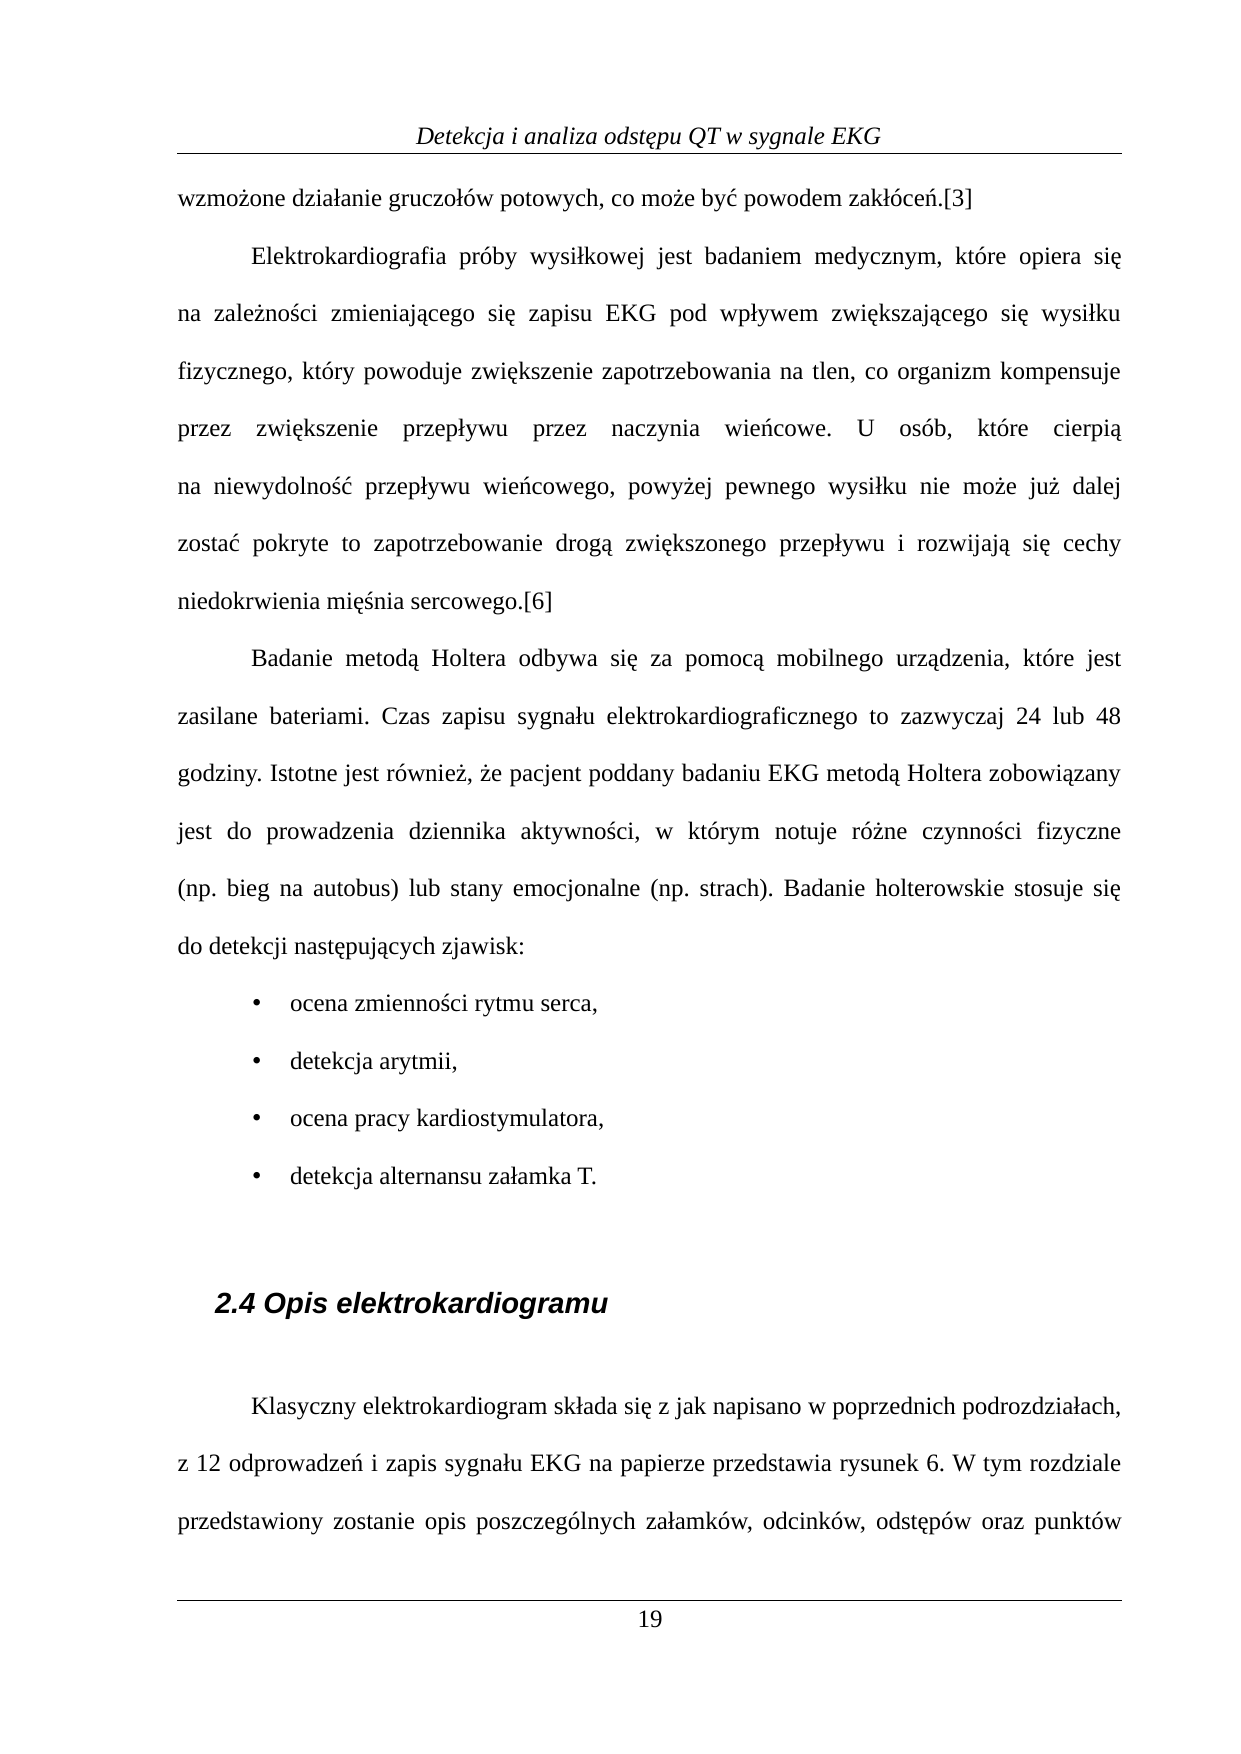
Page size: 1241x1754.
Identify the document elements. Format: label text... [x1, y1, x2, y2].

text Klasyczny elektrokardiogram składa się z jak napisano w poprzednich podrozdziałach, z 12 odprowadzeń i zapis sygnału EKG na papierze przedstawia rysunek 6. W tym rozdziale przedstawiony zostanie opis poszczególnych załamków, odcinków, odstępów oraz punktów [177, 1376, 1122, 1534]
text Elektrokardiografia próby wysiłkowej jest badaniem medycznym, które opiera się na zależności zmieniającego się zapisu EKG pod wpływem zwiększającego się wysiłku fizycznego, który powoduje zwiększenie zapotrzebowania na tlen, co organizm kompensuje przez zwiększenie przepływu przez naczynia wieńcowe. U osób, które cierpią na niewydolność przepływu wieńcowego, powyżej pewnego wysiłku nie może już dalej zostać pokryte to zapotrzebowanie drogą zwiększonego przepływu i rozwijają się cechy niedokrwienia mięśnia sercowego.[6] [177, 226, 1122, 614]
list ocena zmienności rytmu serca, [252, 974, 1122, 1017]
list ocena pracy kardiostymulatora, [252, 1089, 1122, 1132]
subtitle 2.4 Opis elektrokardiogramu [215, 1286, 1122, 1320]
text Badanie metodą Holtera odbywa się za pomocą mobilnego urządzenia, które jest zasilane bateriami. Czas zapisu sygnału elektrokardiograficznego to zazwyczaj 24 lub 48 godziny. Istotne jest również, że pacjent poddany badaniu EKG metodą Holtera zobowiązany jest do prowadzenia dziennika aktywności, w którym notuje różne czynności fizyczne (np. bieg na autobus) lub stany emocjonalne (np. strach). Badanie holterowskie stosuje się do detekcji następujących zjawisk: [177, 629, 1122, 959]
list detekcja arytmii, [252, 1031, 1122, 1074]
list detekcja alternansu załamka T. [252, 1146, 1122, 1189]
text wzmożone działanie gruczołów potowych, co może być powodem zakłóceń.[3] [177, 183, 1122, 212]
